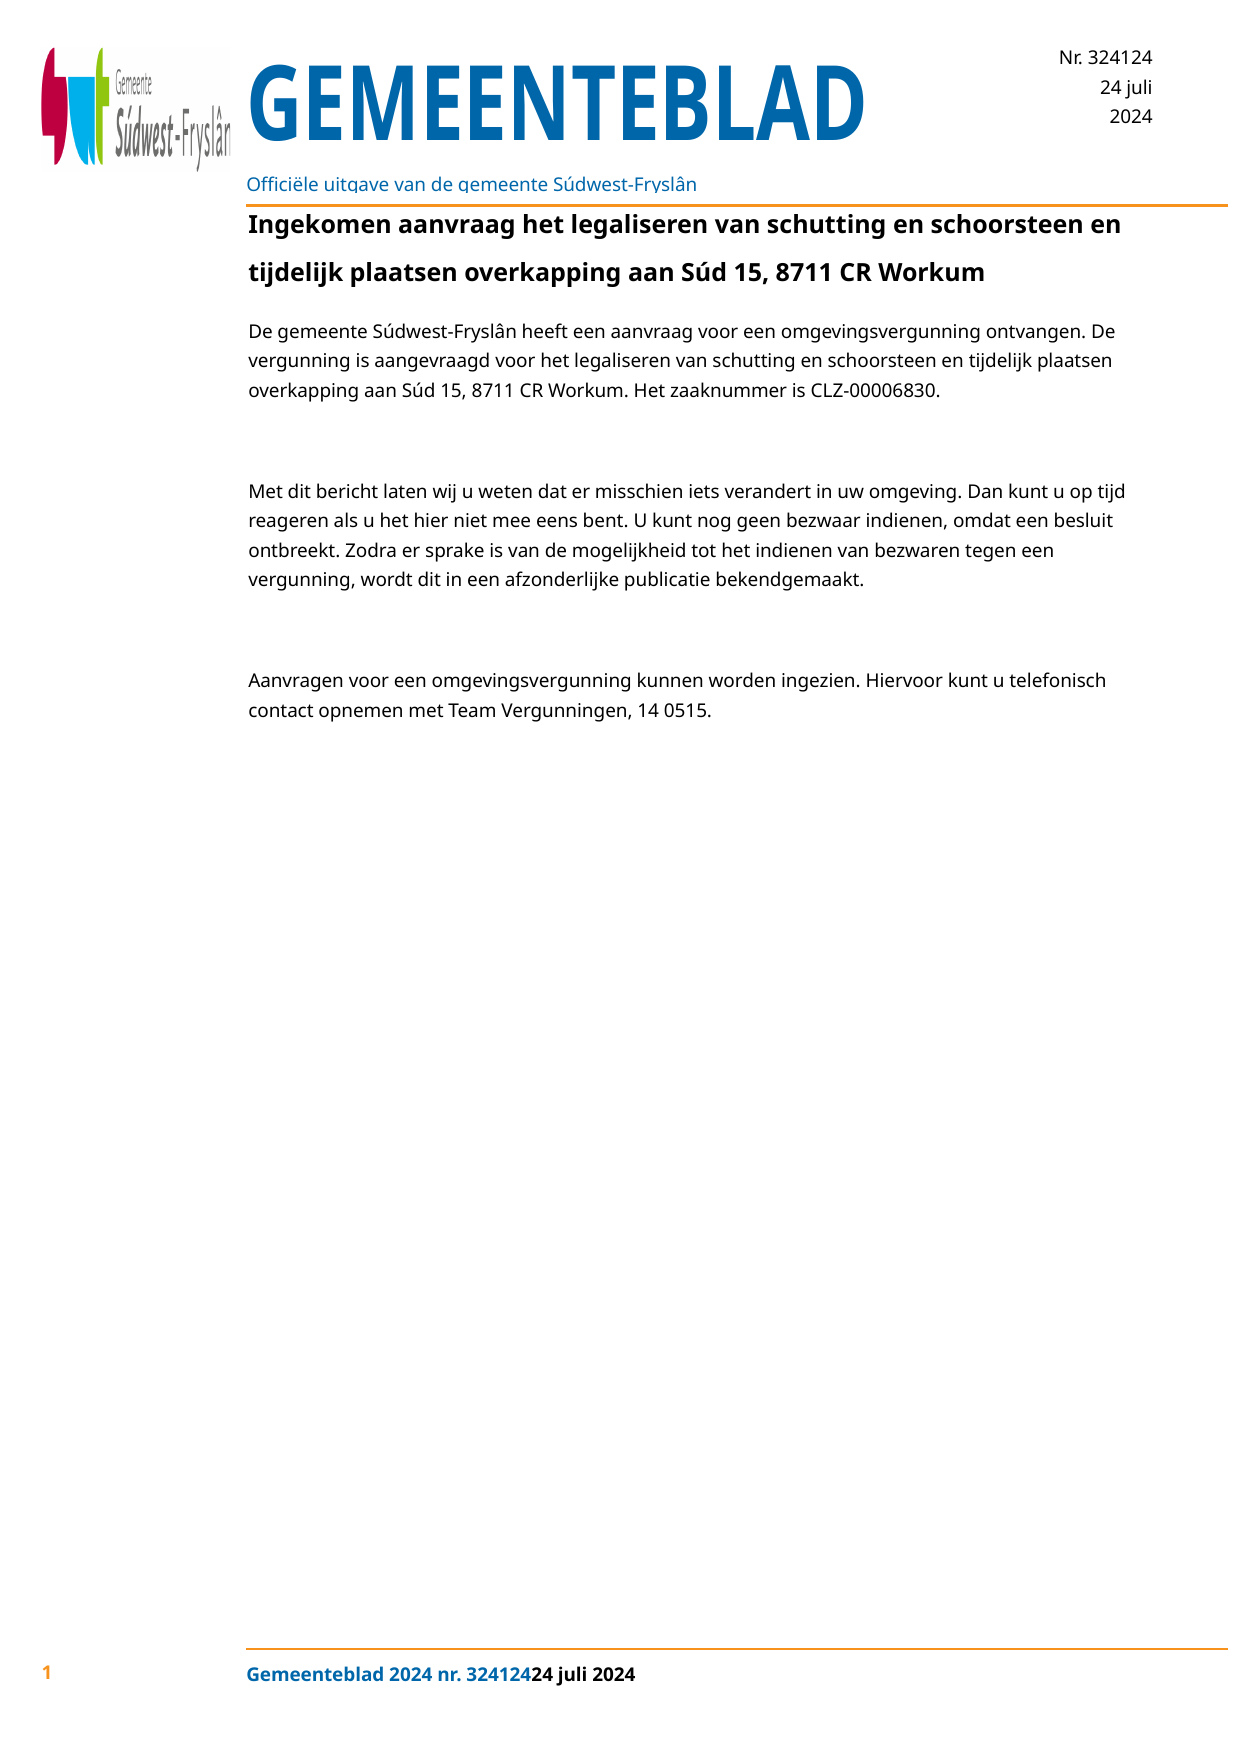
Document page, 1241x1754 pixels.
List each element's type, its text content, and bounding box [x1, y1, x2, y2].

text Aanvragen voor een omgevingsvergunning kunnen worden ingezien. Hiervoor kunt u telefonisch contact opnemen met Team Vergunningen, 14 0515. [248, 667, 1152, 723]
picture [41, 47, 231, 172]
text Met dit bericht laten wij u weten dat er misschien iets verandert in uw omgeving. Dan kunt u op tijd reageren als u het hier niet mee eens bent. U kunt nog geen bezwaar indienen, omdat een besluit ontbreekt. Zodra er sprake is van de mogelijkheid tot het indienen van bezwaren tegen een vergunning, wordt dit in een afzonderlijke publicatie bekendgemaakt. [248, 478, 1152, 592]
text Ingekomen aanvraag het legaliseren van schutting en schoorsteen en tijdelijk plaatsen overkapping aan Súd 15, 8711 CR Workum [248, 207, 1152, 288]
text De gemeente Súdwest-Fryslân heeft een aanvraag voor een omgevingsvergunning ontvangen. De vergunning is aangevraagd voor het legaliseren van schutting en schoorsteen en tijdelijk plaatsen overkapping aan Súd 15, 8711 CR Workum. Het zaaknummer is CLZ-00006830. [248, 318, 1152, 403]
